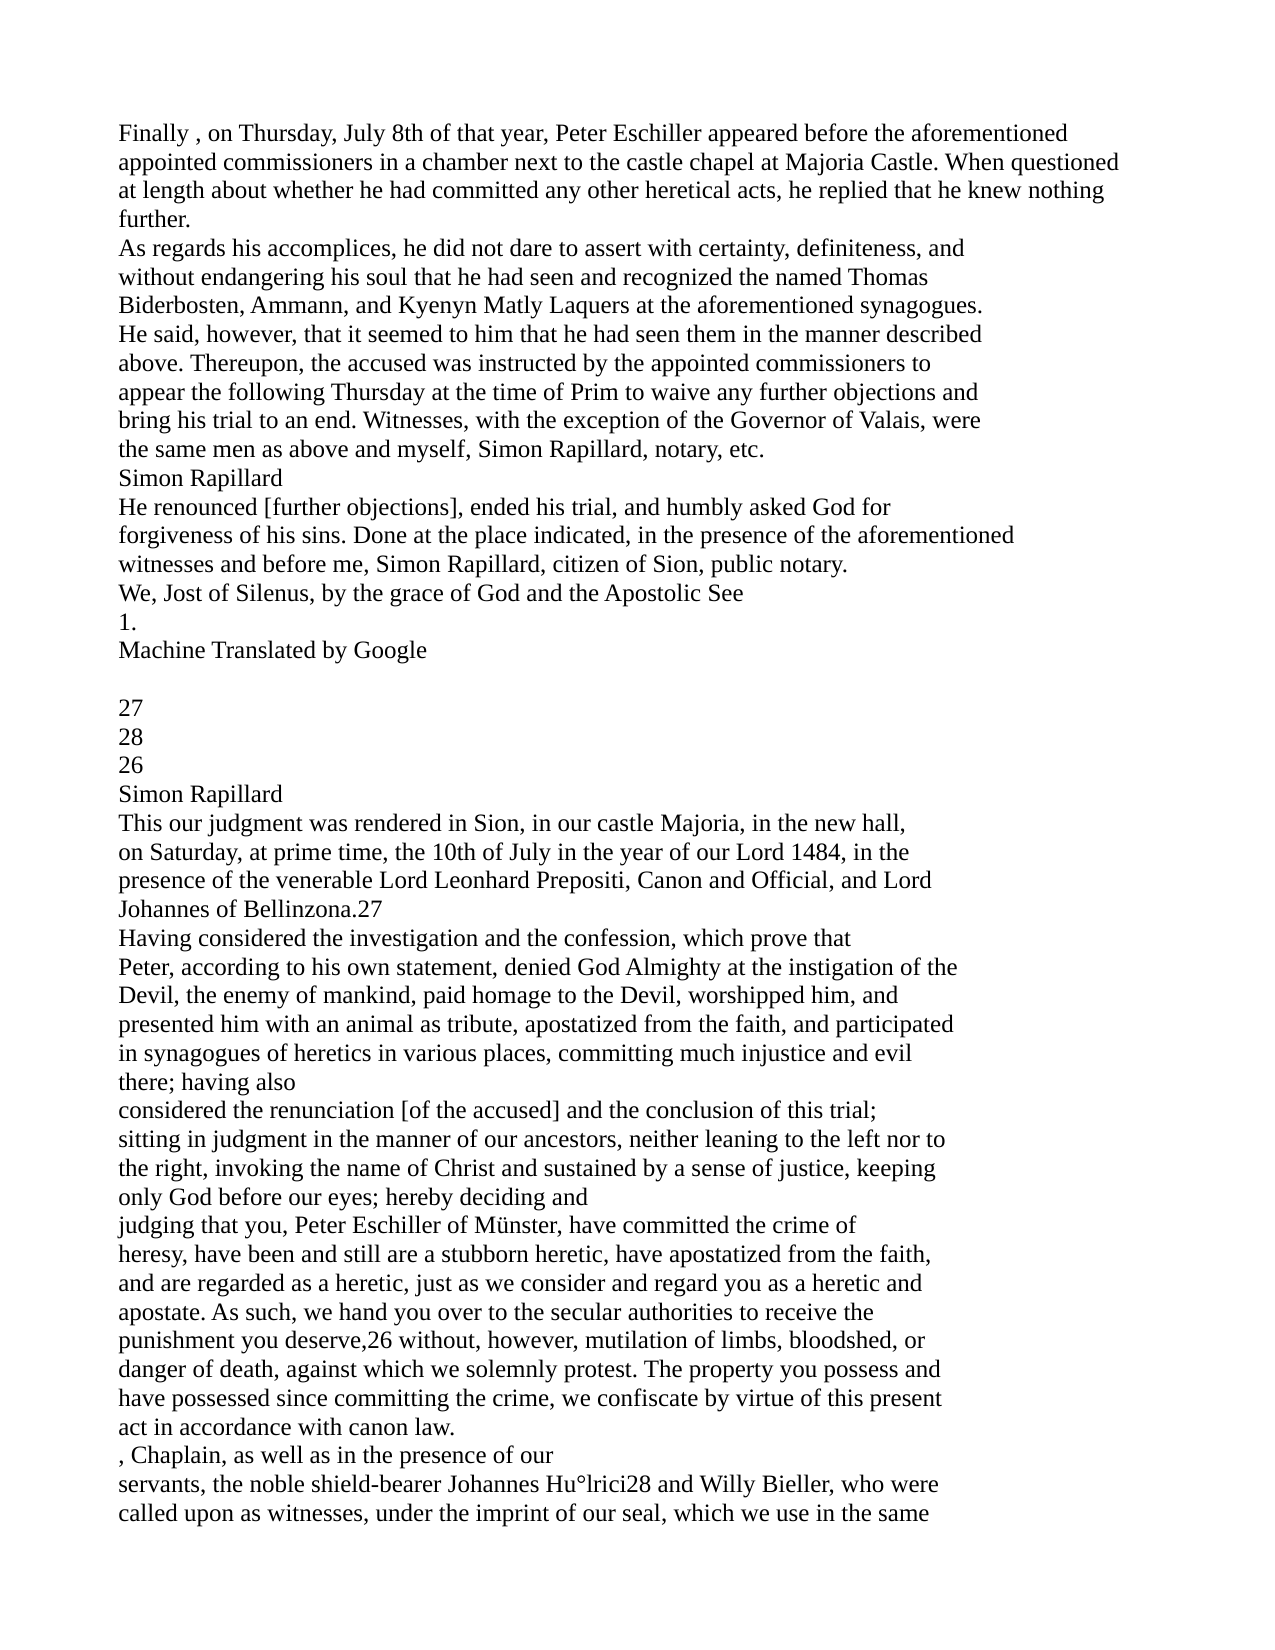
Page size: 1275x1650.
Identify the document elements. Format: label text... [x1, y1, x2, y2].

text Finally , on Thursday, July 8th of that year, Peter Eschiller appeared before the aforementioned [118, 118, 1157, 147]
text called upon as witnesses, under the imprint of our seal, which we use in the same [118, 1498, 1157, 1527]
text appointed commissioners in a chamber next to the castle chapel at Majoria Castle. When questioned [118, 147, 1157, 176]
text He renounced [further objections], ended his trial, and humbly asked God for [118, 492, 1157, 521]
text have possessed since committing the crime, we confiscate by virtue of this present [118, 1383, 1157, 1412]
text and are regarded as a heretic, just as we consider and regard you as a heretic and [118, 1268, 1157, 1297]
text danger of death, against which we solemnly protest. The property you possess and [118, 1354, 1157, 1383]
text As regards his accomplices, he did not dare to assert with certainty, definiteness, and [118, 233, 1157, 262]
text in synagogues of heretics in various places, committing much injustice and evil [118, 1038, 1157, 1067]
text heresy, have been and still are a stubborn heretic, have apostatized from the faith, [118, 1239, 1157, 1268]
text the right, invoking the name of Christ and sustained by a sense of justice, keeping [118, 1153, 1157, 1182]
text only God before our eyes; hereby deciding and [118, 1182, 1157, 1211]
text further. [118, 204, 1157, 233]
text there; having also [118, 1067, 1157, 1096]
text judging that you, Peter Eschiller of Münster, have committed the crime of [118, 1211, 1157, 1239]
text bring his trial to an end. Witnesses, with the exception of the Governor of Valais, were [118, 406, 1157, 434]
text presence of the venerable Lord Leonhard Prepositi, Canon and Official, and Lord [118, 866, 1157, 894]
text Having considered the investigation and the confession, which prove that [118, 923, 1157, 952]
text He said, however, that it seemed to him that he had seen them in the manner described [118, 319, 1157, 348]
text sitting in judgment in the manner of our ancestors, neither leaning to the left nor to [118, 1124, 1157, 1153]
text Devil, the enemy of mankind, paid homage to the Devil, worshipped him, and [118, 981, 1157, 1009]
text above. Thereupon, the accused was instructed by the appointed commissioners to [118, 348, 1157, 377]
text on Saturday, at prime time, the 10th of July in the year of our Lord 1484, in the [118, 837, 1157, 866]
text forgiveness of his sins. Done at the place indicated, in the presence of the aforementioned [118, 521, 1157, 549]
text servants, the noble shield-bearer Johannes Hu°lrici28 and Willy Bieller, who were [118, 1469, 1157, 1498]
text 1. [118, 607, 1157, 636]
text apostate. As such, we hand you over to the secular authorities to receive the [118, 1297, 1157, 1326]
text We, Jost of Silenus, by the grace of God and the Apostolic See [118, 578, 1157, 607]
text Machine Translated by Google [118, 636, 1157, 664]
text the same men as above and myself, Simon Rapillard, notary, etc. [118, 434, 1157, 463]
text Simon Rapillard [118, 463, 1157, 492]
text appear the following Thursday at the time of Prim to waive any further objections and [118, 377, 1157, 406]
text 26 [118, 751, 1157, 779]
text act in accordance with canon law. [118, 1412, 1157, 1441]
text without endangering his soul that he had seen and recognized the named Thomas [118, 262, 1157, 291]
text Johannes of Bellinzona.27 [118, 894, 1157, 923]
text Peter, according to his own statement, denied God Almighty at the instigation of the [118, 952, 1157, 981]
text Simon Rapillard [118, 779, 1157, 808]
text 27 [118, 693, 1157, 722]
text Biderbosten, Ammann, and Kyenyn Matly Laquers at the aforementioned synagogues. [118, 291, 1157, 319]
text , Chaplain, as well as in the presence of our [118, 1441, 1157, 1469]
text punishment you deserve,26 without, however, mutilation of limbs, bloodshed, or [118, 1326, 1157, 1354]
text witnesses and before me, Simon Rapillard, citizen of Sion, public notary. [118, 549, 1157, 578]
text 28 [118, 722, 1157, 751]
text presented him with an animal as tribute, apostatized from the faith, and participated [118, 1009, 1157, 1038]
text This our judgment was rendered in Sion, in our castle Majoria, in the new hall, [118, 808, 1157, 837]
text considered the renunciation [of the accused] and the conclusion of this trial; [118, 1096, 1157, 1124]
text at length about whether he had committed any other heretical acts, he replied that he knew nothing [118, 176, 1157, 204]
